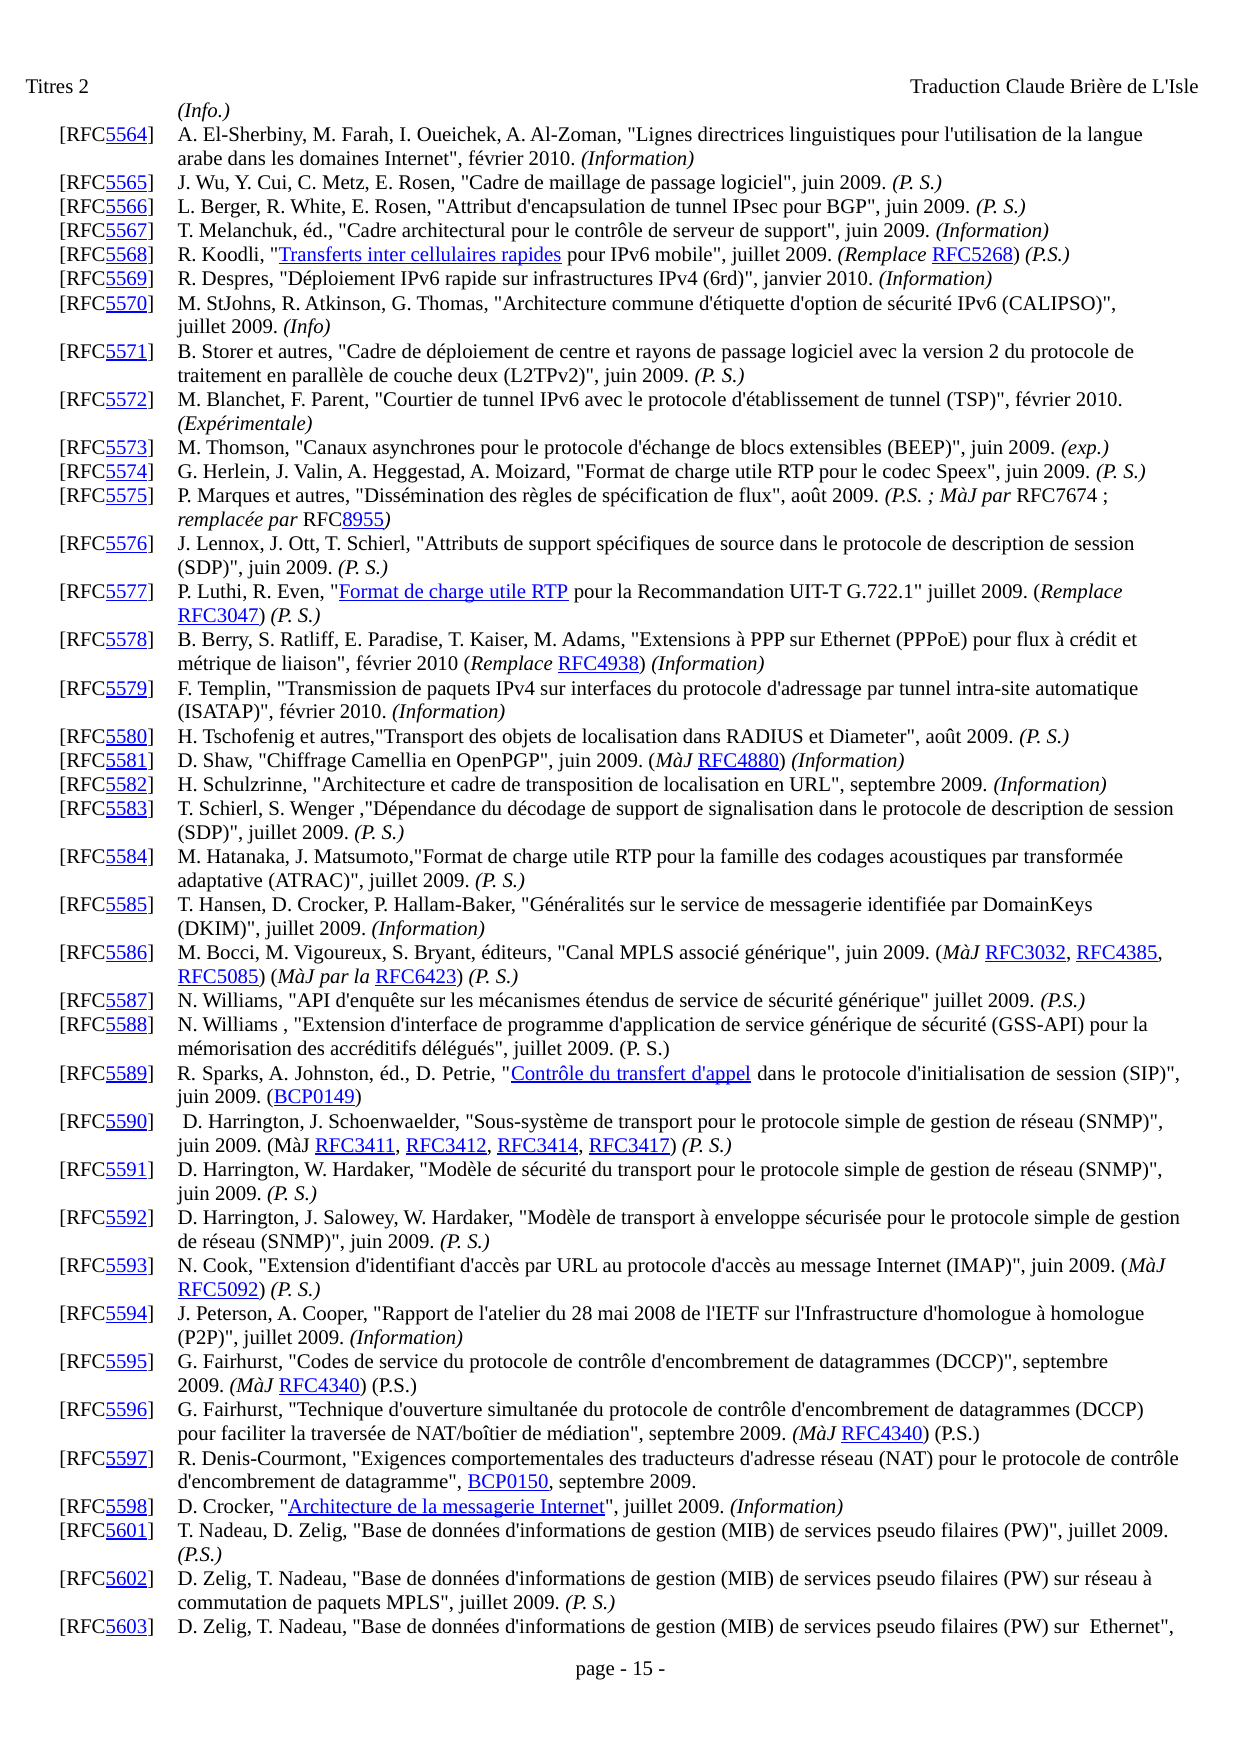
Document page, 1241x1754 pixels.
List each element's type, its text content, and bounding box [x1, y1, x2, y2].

text [RFC5570] M. StJohns, R. Atkinson, G. Thomas, "Architecture commune d'étiquette d'option de sécurité IPv6 (CALIPSO)", juillet 2009. (Info) [59, 290, 1181, 338]
text [RFC5574] G. Herlein, J. Valin, A. Heggestad, A. Moizard, "Format de charge utile RTP pour le codec Speex", juin 2009. (P. S.) [59, 459, 1181, 483]
text [RFC5580] H. Tschofenig et autres,"Transport des objets de localisation dans RADIUS et Diameter", août 2009. (P. S.) [59, 723, 1181, 748]
text [RFC5602] D. Zelig, T. Nadeau, "Base de données d'informations de gestion (MIB) de services pseudo filaires (PW) sur réseau à commutation de paquets MPLS", juillet 2009. (P. S.) [59, 1566, 1181, 1614]
text [RFC5593] N. Cook, "Extension d'identifiant d'accès par URL au protocole d'accès au message Internet (IMAP)", juin 2009. (MàJ RFC5092) (P. S.) [59, 1253, 1181, 1301]
text [RFC5603] D. Zelig, T. Nadeau, "Base de données d'informations de gestion (MIB) de services pseudo filaires (PW) sur Ethernet", [59, 1614, 1181, 1638]
text [RFC5579] F. Templin, "Transmission de paquets IPv4 sur interfaces du protocole d'adressage par tunnel intra-site automatique (ISATAP)", février 2010. (Information) [59, 675, 1181, 723]
text [RFC5573] M. Thomson, "Canaux asynchrones pour le protocole d'échange de blocs extensibles (BEEP)", juin 2009. (exp.) [59, 435, 1181, 459]
text [RFC5594] J. Peterson, A. Cooper, "Rapport de l'atelier du 28 mai 2008 de l'IETF sur l'Infrastructure d'homologue à homologue (P2P)", juillet 2009. (Information) [59, 1301, 1181, 1349]
text [RFC5586] M. Bocci, M. Vigoureux, S. Bryant, éditeurs, "Canal MPLS associé générique", juin 2009. (MàJ RFC3032, RFC4385, RFC5085) (MàJ par la RFC6423) (P. S.) [59, 940, 1181, 988]
text [RFC5565] J. Wu, Y. Cui, C. Metz, E. Rosen, "Cadre de maillage de passage logiciel", juin 2009. (P. S.) [59, 170, 1181, 194]
text [RFC5578] B. Berry, S. Ratliff, E. Paradise, T. Kaiser, M. Adams, "Extensions à PPP sur Ethernet (PPPoE) pour flux à crédit et métrique de liaison", février 2010 (Remplace RFC4938) (Information) [59, 627, 1181, 675]
text [RFC5584] M. Hatanaka, J. Matsumoto,"Format de charge utile RTP pour la famille des codages acoustiques par transformée adaptative (ATRAC)", juillet 2009. (P. S.) [59, 844, 1181, 892]
text [RFC5582] H. Schulzrinne, "Architecture et cadre de transposition de localisation en URL", septembre 2009. (Information) [59, 772, 1181, 796]
text [RFC5598] D. Crocker, "Architecture de la messagerie Internet", juillet 2009. (Information) [59, 1493, 1181, 1518]
text [RFC5583] T. Schierl, S. Wenger ,"Dépendance du décodage de support de signalisation dans le protocole de description de session (SDP)", juillet 2009. (P. S.) [59, 796, 1181, 844]
text [RFC5567] T. Melanchuk, éd., "Cadre architectural pour le contrôle de serveur de support", juin 2009. (Information) [59, 218, 1181, 242]
text [RFC5596] G. Fairhurst, "Technique d'ouverture simultanée du protocole de contrôle d'encombrement de datagrammes (DCCP) pour faciliter la traversée de NAT/boîtier de médiation", septembre 2009. (MàJ RFC4340) (P.S.) [59, 1397, 1181, 1445]
text [RFC5592] D. Harrington, J. Salowey, W. Hardaker, "Modèle de transport à enveloppe sécurisée pour le protocole simple de gestion de réseau (SNMP)", juin 2009. (P. S.) [59, 1205, 1181, 1253]
text [RFC5571] B. Storer et autres, "Cadre de déploiement de centre et rayons de passage logiciel avec la version 2 du protocole de traitement en parallèle de couche deux (L2TPv2)", juin 2009. (P. S.) [59, 338, 1181, 387]
text [RFC5566] L. Berger, R. White, E. Rosen, "Attribut d'encapsulation de tunnel IPsec pour BGP", juin 2009. (P. S.) [59, 194, 1181, 218]
text [RFC5569] R. Despres, "Déploiement IPv6 rapide sur infrastructures IPv4 (6rd)", janvier 2010. (Information) [59, 266, 1181, 290]
text [RFC5587] N. Williams, "API d'enquête sur les mécanismes étendus de service de sécurité générique" juillet 2009. (P.S.) [59, 988, 1181, 1012]
text [RFC5577] P. Luthi, R. Even, "Format de charge utile RTP pour la Recommandation UIT-T G.722.1" juillet 2009. (Remplace RFC3047) (P. S.) [59, 579, 1181, 627]
text (Info.) [59, 98, 1181, 122]
text [RFC5581] D. Shaw, "Chiffrage Camellia en OpenPGP", juin 2009. (MàJ RFC4880) (Information) [59, 748, 1181, 772]
text [RFC5601] T. Nadeau, D. Zelig, "Base de données d'informations de gestion (MIB) de services pseudo filaires (PW)", juillet 2009. (P.S.) [59, 1518, 1181, 1566]
text [RFC5589] R. Sparks, A. Johnston, éd., D. Petrie, "Contrôle du transfert d'appel dans le protocole d'initialisation de session (SIP)", juin 2009. (BCP0149) [59, 1060, 1181, 1108]
text [RFC5591] D. Harrington, W. Hardaker, "Modèle de sécurité du transport pour le protocole simple de gestion de réseau (SNMP)", juin 2009. (P. S.) [59, 1157, 1181, 1205]
text [RFC5585] T. Hansen, D. Crocker, P. Hallam-Baker, "Généralités sur le service de messagerie identifiée par DomainKeys (DKIM)", juillet 2009. (Information) [59, 892, 1181, 940]
text [RFC5572] M. Blanchet, F. Parent, "Courtier de tunnel IPv6 avec le protocole d'établissement de tunnel (TSP)", février 2010. (Expérimentale) [59, 387, 1181, 435]
text [RFC5588] N. Williams , "Extension d'interface de programme d'application de service générique de sécurité (GSS-API) pour la mémorisation des accréditifs délégués", juillet 2009. (P. S.) [59, 1012, 1181, 1060]
text [RFC5590] D. Harrington, J. Schoenwaelder, "Sous-système de transport pour le protocole simple de gestion de réseau (SNMP)", juin 2009. (MàJ RFC3411, RFC3412, RFC3414, RFC3417) (P. S.) [59, 1108, 1181, 1157]
text [RFC5576] J. Lennox, J. Ott, T. Schierl, "Attributs de support spécifiques de source dans le protocole de description de session (SDP)", juin 2009. (P. S.) [59, 531, 1181, 579]
text [RFC5597] R. Denis-Courmont, "Exigences comportementales des traducteurs d'adresse réseau (NAT) pour le protocole de contrôle d'encombrement de datagramme", BCP0150, septembre 2009. [59, 1445, 1181, 1493]
text [RFC5595] G. Fairhurst, "Codes de service du protocole de contrôle d'encombrement de datagrammes (DCCP)", septembre 2009. (MàJ RFC4340) (P.S.) [59, 1349, 1181, 1397]
text [RFC5564] A. El-Sherbiny, M. Farah, I. Oueichek, A. Al-Zoman, "Lignes directrices linguistiques pour l'utilisation de la langue arabe dans les domaines Internet", février 2010. (Information) [59, 122, 1181, 170]
text [RFC5575] P. Marques et autres, "Dissémination des règles de spécification de flux", août 2009. (P.S. ; MàJ par RFC7674 ; remplacée par RFC8955) [59, 483, 1181, 531]
text [RFC5568] R. Koodli, "Transferts inter cellulaires rapides pour IPv6 mobile", juillet 2009. (Remplace RFC5268) (P.S.) [59, 242, 1181, 266]
